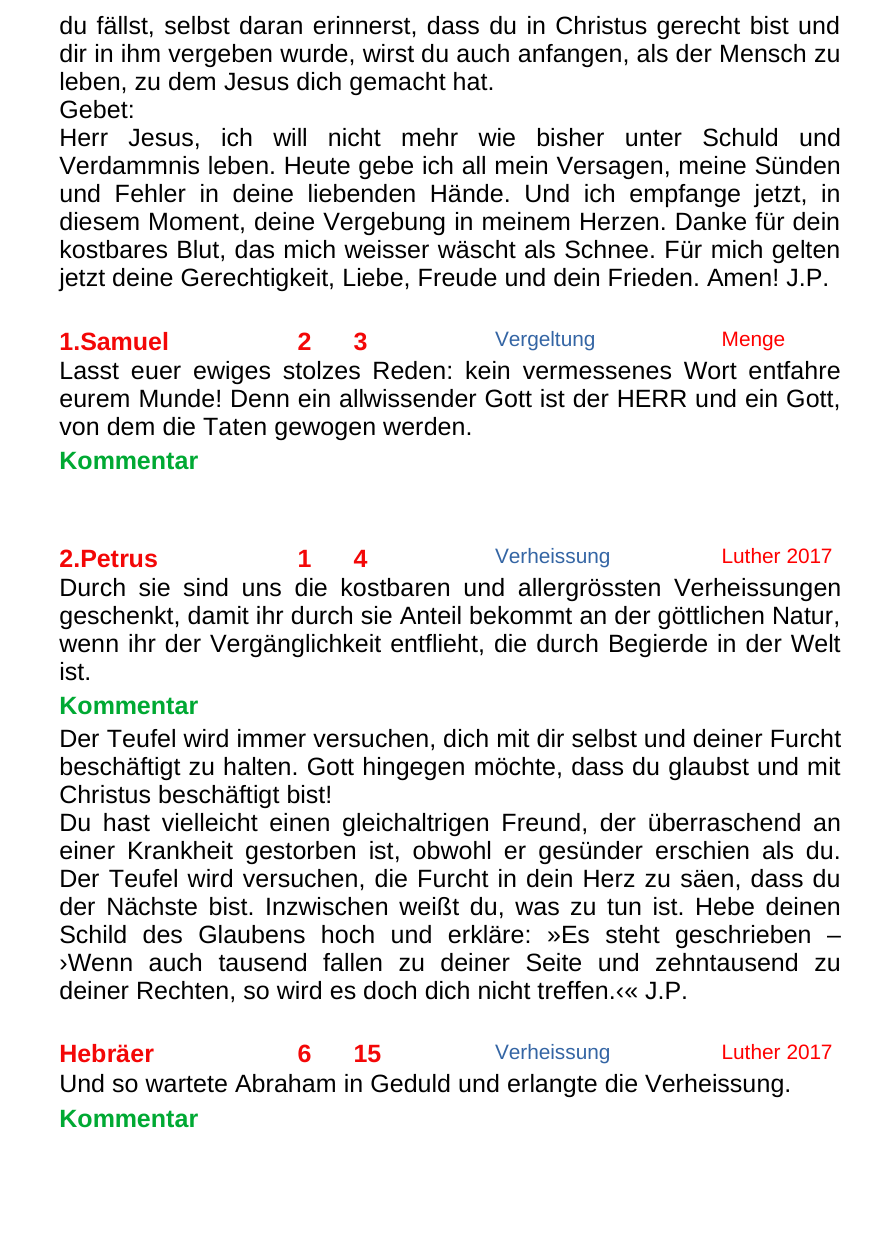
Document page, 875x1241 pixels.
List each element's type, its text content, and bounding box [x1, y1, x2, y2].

table_cell [206, 1105, 297, 1135]
table_cell Verheissung [495, 1040, 677, 1070]
table_cell Hebräer [59, 1040, 297, 1070]
table_cell [59, 509, 844, 544]
table_cell [298, 692, 342, 722]
table_cell 15 [353, 1040, 427, 1070]
table_cell Kommentar [59, 447, 206, 477]
table_cell [342, 692, 353, 722]
table_cell [427, 1105, 495, 1135]
table_cell Menge [721, 328, 844, 357]
table_cell [342, 1105, 353, 1135]
table_cell 2 [298, 328, 342, 357]
table_cell [495, 447, 677, 477]
table_cell [298, 1105, 342, 1135]
table_cell [721, 692, 842, 722]
table_cell [59, 1167, 844, 1203]
table_cell 2.Petrus [59, 545, 297, 574]
table_cell [495, 1105, 677, 1135]
table_cell [59, 292, 844, 328]
table_cell Kommentar [59, 692, 206, 722]
table_cell [353, 447, 427, 477]
table_cell [427, 447, 495, 477]
table_cell [427, 545, 495, 574]
table_cell Kommentar [59, 1105, 206, 1135]
table_cell [721, 1105, 842, 1135]
table_cell [677, 545, 721, 574]
table_cell 1 [298, 545, 342, 574]
table_cell [342, 545, 353, 574]
table_cell [427, 1040, 495, 1070]
table_cell [59, 441, 844, 447]
table_cell [342, 328, 353, 357]
table_cell [677, 692, 721, 722]
table_cell Verheissung [495, 545, 677, 574]
table_cell [427, 328, 495, 357]
table_cell 6 [298, 1040, 342, 1070]
table_cell [427, 692, 495, 722]
table_cell [353, 1105, 427, 1135]
table_cell [59, 1138, 842, 1167]
table_cell Luther 2017 [721, 1040, 844, 1070]
table_cell [721, 447, 842, 477]
table_cell Und so wartete Abraham in Geduld und erlangte die Verheissung. [59, 1070, 842, 1099]
table_cell [677, 1105, 721, 1135]
table_cell Luther 2017 [721, 545, 844, 574]
table_cell 4 [353, 545, 427, 574]
table_cell [677, 1040, 721, 1070]
table_cell [298, 447, 342, 477]
table_cell Lasst euer ewiges stolzes Reden: kein vermessenes Wort entfahre eurem Munde! Denn ein allwissender Gott ist der HERR und ein Gott, von dem die Taten gewogen werden. [59, 357, 842, 441]
table_cell Vergeltung [495, 328, 677, 357]
table_cell Durch sie sind uns die kostbaren und allergrössten Verheissungen geschenkt, damit ihr durch sie Anteil bekommt an der göttlichen Natur, wenn ihr der Vergänglichkeit entflieht, die durch Begierde in der Welt ist. [59, 574, 842, 686]
table_cell [206, 692, 297, 722]
table_cell [495, 692, 677, 722]
table_cell [59, 1005, 844, 1040]
table_cell [59, 480, 842, 509]
table_cell [59, 1099, 844, 1105]
table_cell Der Teufel wird immer versuchen, dich mit dir selbst und deiner Furcht beschäftigt zu halten. Gott hingegen möchte, dass du glaubst und mit Christus beschäftigt bist! Du hast vielleicht einen gleichaltrigen Freund, der überraschend an einer Krankheit gestorben ist, obwohl er gesünder erschien als du. Der Teufel wird versuchen, die Furcht in dein Herz zu säen, dass du der Nächste bist. Inzwischen weißt du, was zu tun ist. Hebe deinen Schild des Glaubens hoch und erkläre: »Es steht geschrieben – ›Wenn auch tausend fallen zu deiner Seite und zehntausend zu deiner Rechten, so wird es doch dich nicht treffen.‹« J.P. [59, 725, 842, 1005]
table_cell [342, 447, 353, 477]
table_cell [59, 686, 844, 692]
table_cell [342, 1040, 353, 1070]
table_cell du fällst, selbst daran erinnerst, dass du in Christus gerecht bist und dir in ihm vergeben wurde, wirst du auch anfangen, als der Mensch zu leben, zu dem Jesus dich gemacht hat. Gebet: Herr Jesus, ich will nicht mehr wie bisher unter Schuld und Verdammnis leben. Heute gebe ich all mein Versagen, meine Sünden und Fehler in deine liebenden Hände. Und ich empfange jetzt, in diesem Moment, deine Vergebung in meinem Herzen. Danke für dein kostbares Blut, das mich weisser wäscht als Schnee. Für mich gelten jetzt deine Gerechtigkeit, Liebe, Freude und dein Frieden. Amen! J.P. [59, 12, 842, 292]
table_cell 3 [353, 328, 427, 357]
table_cell 1.Samuel [59, 328, 297, 357]
table_cell [206, 447, 297, 477]
table_cell [677, 447, 721, 477]
table_cell [353, 692, 427, 722]
table_cell [677, 328, 721, 357]
